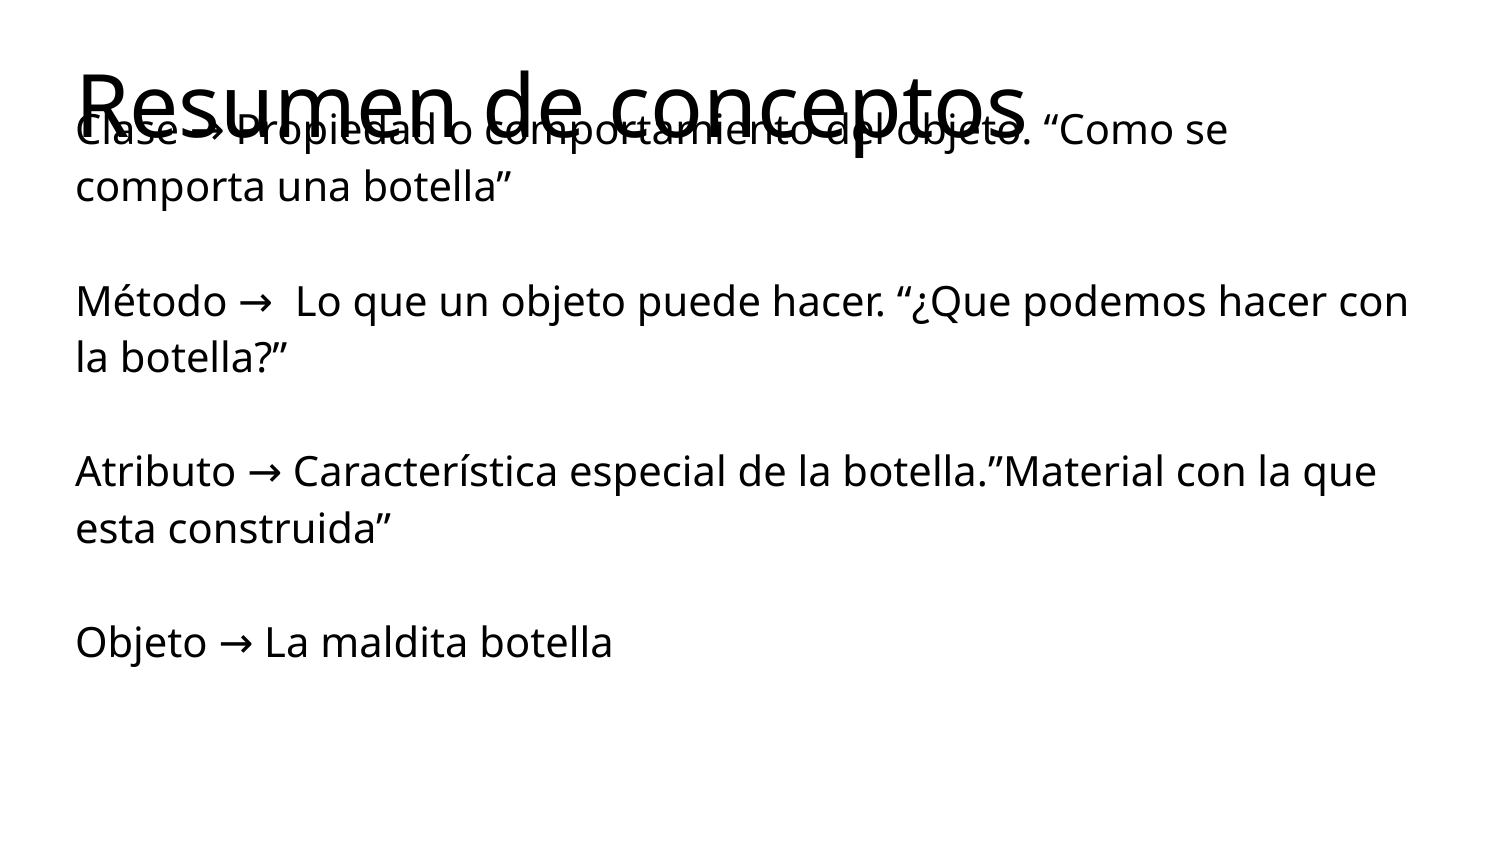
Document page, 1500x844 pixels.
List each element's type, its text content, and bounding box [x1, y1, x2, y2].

subtitle Clase → Propiedad o comportamiento del objeto. “Como se comporta una botella” Método → Lo que un objeto puede hacer. “¿Que podemos hacer con la botella?” Atributo → Característica especial de la botella.”Material con la que esta construida” Objeto → La maldita botella [75, 131, 1425, 753]
title Resumen de conceptos [75, 33, 1425, 131]
